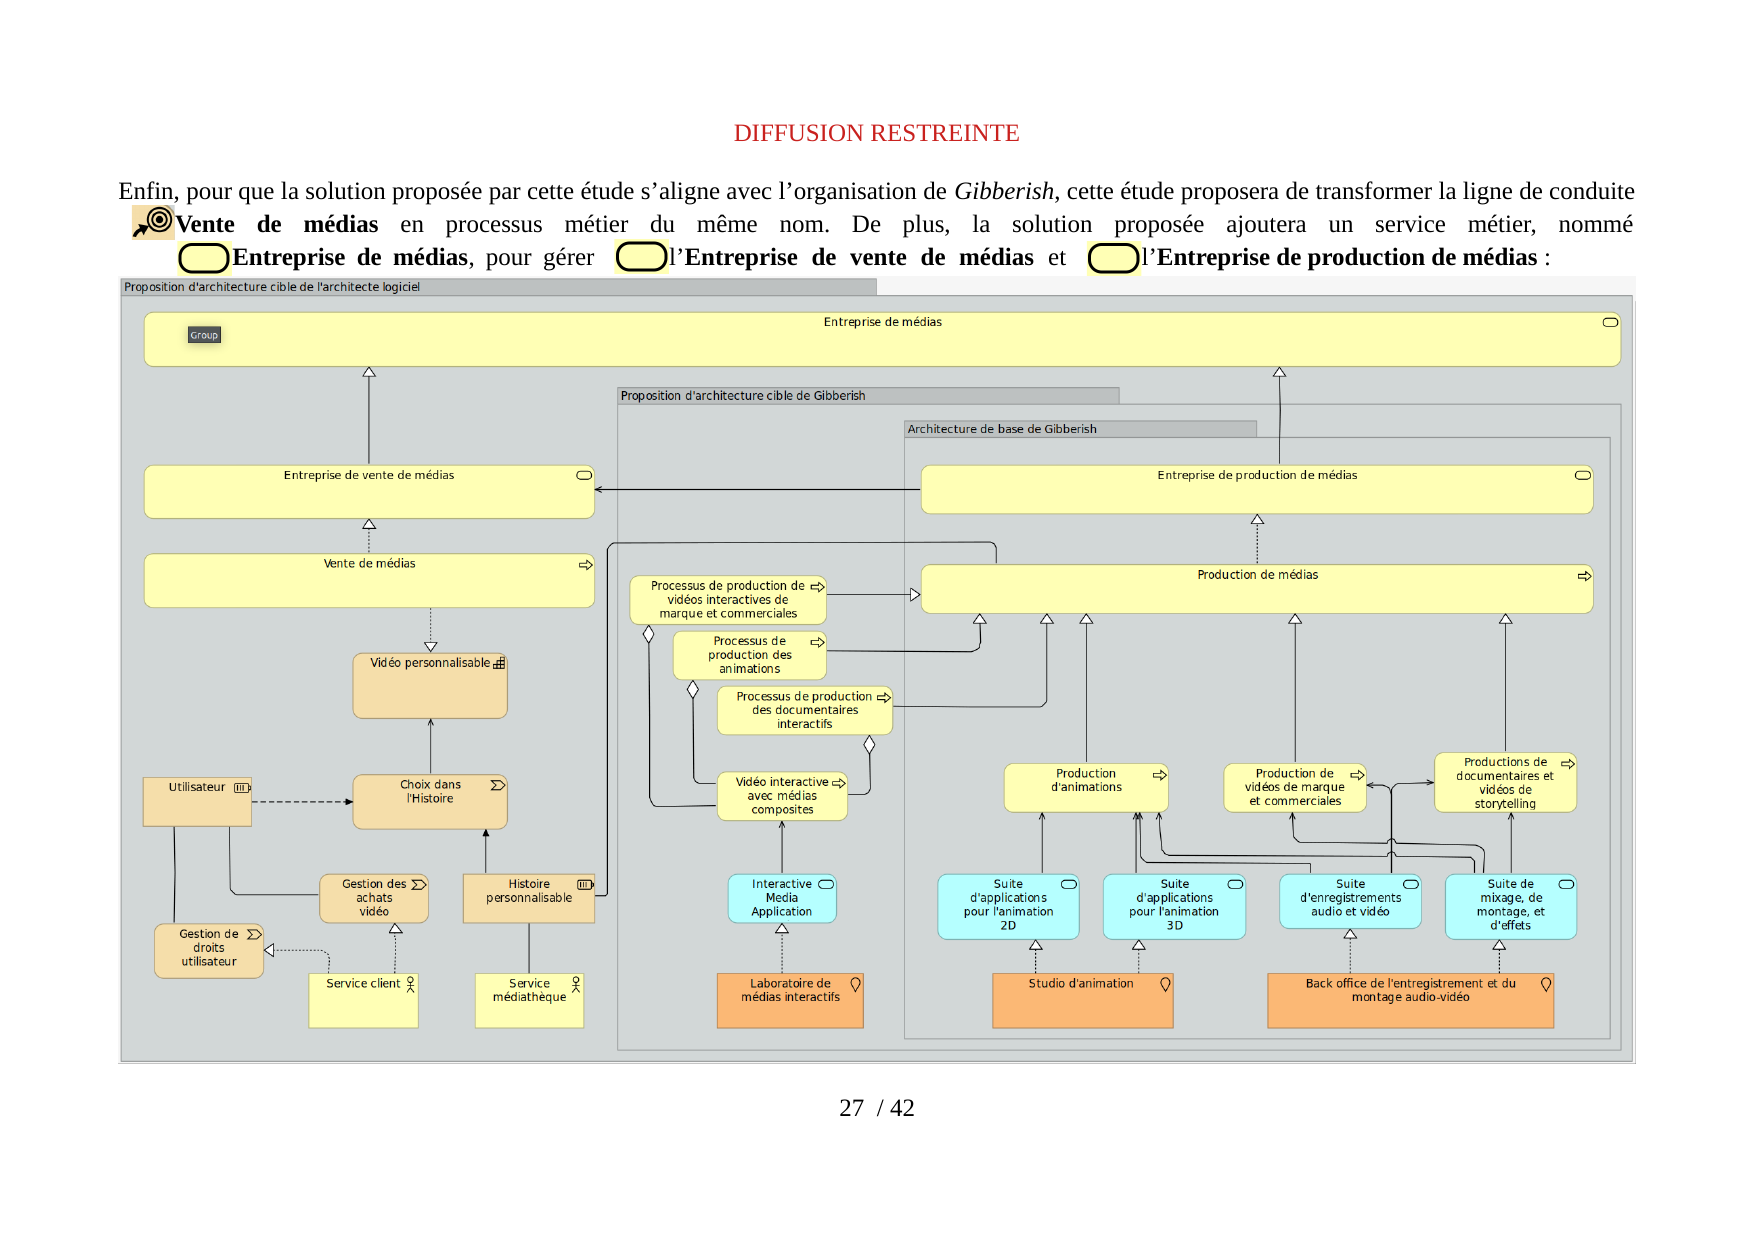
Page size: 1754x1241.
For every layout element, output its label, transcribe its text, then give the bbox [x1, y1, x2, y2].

picture [614, 239, 669, 274]
picture [118, 241, 1636, 1064]
text Enfin, pour que la solution proposée par cette étude s’aligne avec l’organisation de Gibberish, cette étude proposera de transformer la ligne de conduite Vente de médias en processus métier du même nom. De plus, la solution proposée ajoutera un service métier, nommé Entreprise de médias, pour gérer r l’Entreprise de vente de médias et t l’Entreprise de production de médias : [118, 176, 1636, 271]
picture [131, 205, 175, 240]
